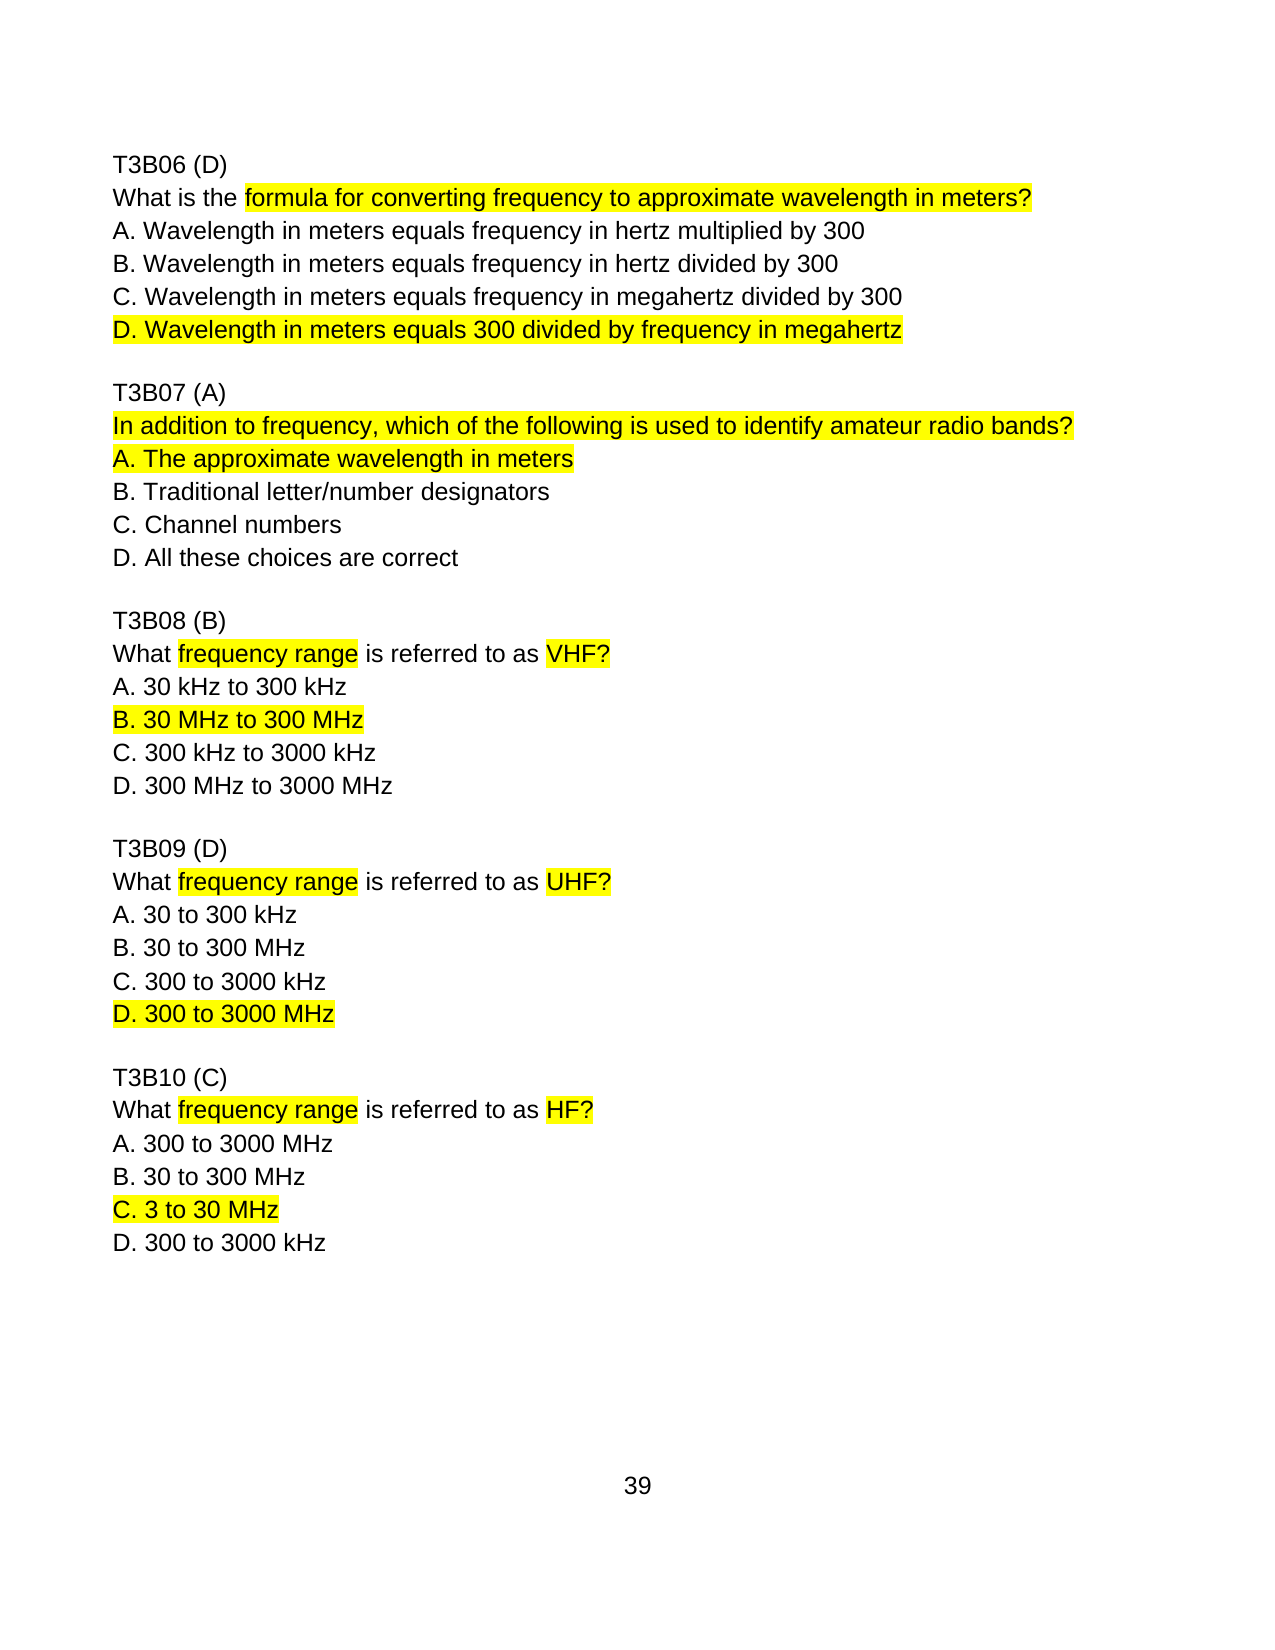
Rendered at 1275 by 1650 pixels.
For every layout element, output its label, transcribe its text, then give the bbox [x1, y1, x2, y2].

text T3B06 (D) What is the formula for converting frequency to approximate wavelength in meters? A. Wavelength in meters equals frequency in hertz multiplied by 300 B. Wavelength in meters equals frequency in hertz divided by 300 C. Wavelength in meters equals frequency in megahertz divided by 300 D. Wavelength in meters equals 300 divided by frequency in megahertz [112, 150, 1162, 344]
text T3B08 (B) What frequency range is referred to as VHF? A. 30 kHz to 300 kHz B. 30 MHz to 300 MHz C. 300 kHz to 3000 kHz D. 300 MHz to 3000 MHz [112, 606, 1162, 800]
text T3B10 (C) What frequency range is referred to as HF? A. 300 to 3000 MHz B. 30 to 300 MHz C. 3 to 30 MHz D. 300 to 3000 kHz [112, 1062, 1162, 1256]
text T3B09 (D) What frequency range is referred to as UHF? A. 30 to 300 kHz B. 30 to 300 MHz C. 300 to 3000 kHz D. 300 to 3000 MHz [112, 834, 1162, 1028]
text T3B07 (A) In addition to frequency, which of the following is used to identify amateur radio bands? A. The approximate wavelength in meters B. Traditional letter/number designators C. Channel numbers D. All these choices are correct [112, 378, 1162, 572]
